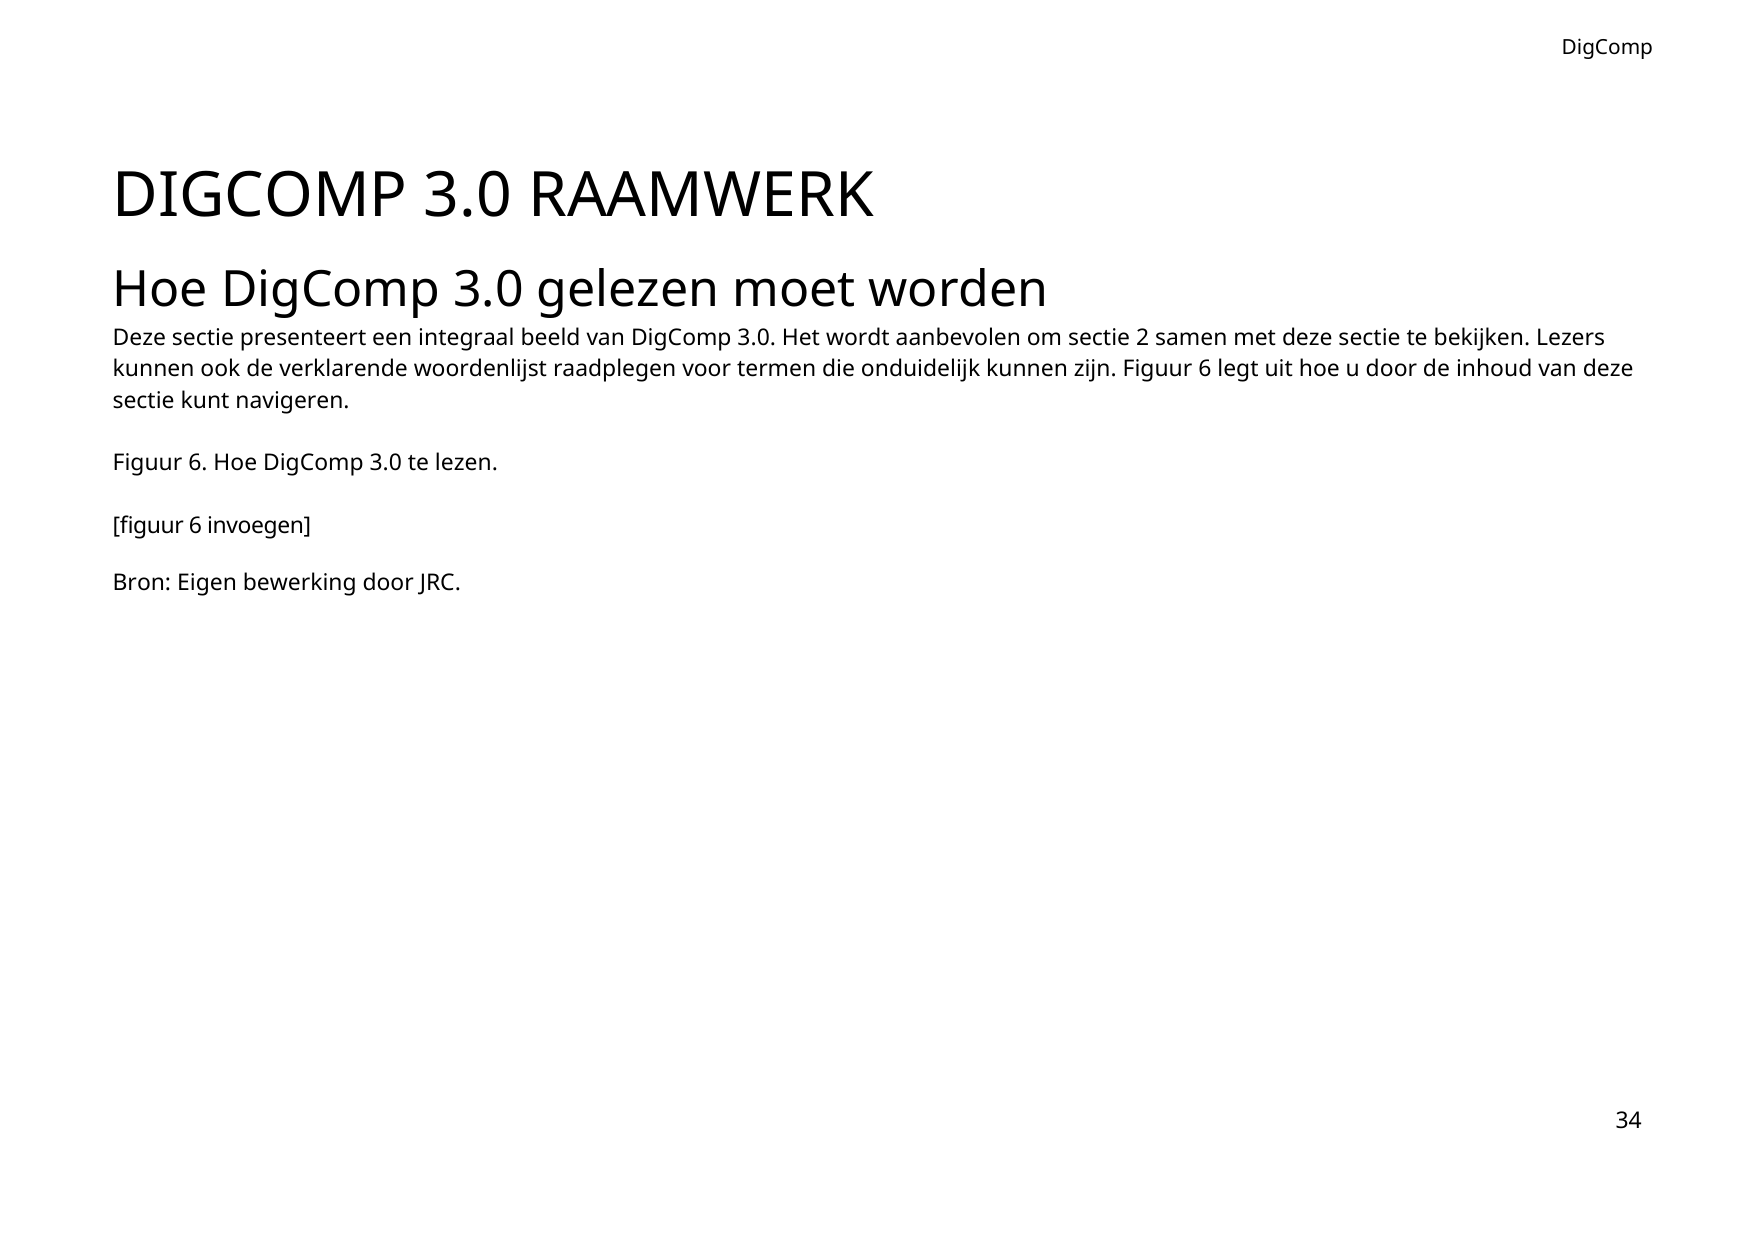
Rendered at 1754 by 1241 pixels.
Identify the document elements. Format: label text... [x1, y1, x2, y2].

subtitle Hoe DigComp 3.0 gelezen moet worden [112, 253, 1641, 321]
text Figuur 6. Hoe DigComp 3.0 te lezen. [112, 446, 1641, 477]
text Bron: Eigen bewerking door JRC. [112, 565, 1641, 597]
subtitle DIGCOMP 3.0 RAAMWERK [112, 150, 1641, 235]
text Deze sectie presenteert een integraal beeld van DigComp 3.0. Het wordt aanbevolen om sectie 2 samen met deze sectie te bekijken. Lezers kunnen ook de verklarende woordenlijst raadplegen voor termen die onduidelijk kunnen zijn. Figuur 6 legt uit hoe u door de inhoud van deze sectie kunt navigeren. [112, 321, 1641, 415]
text [figuur 6 invoegen] [112, 509, 1641, 540]
